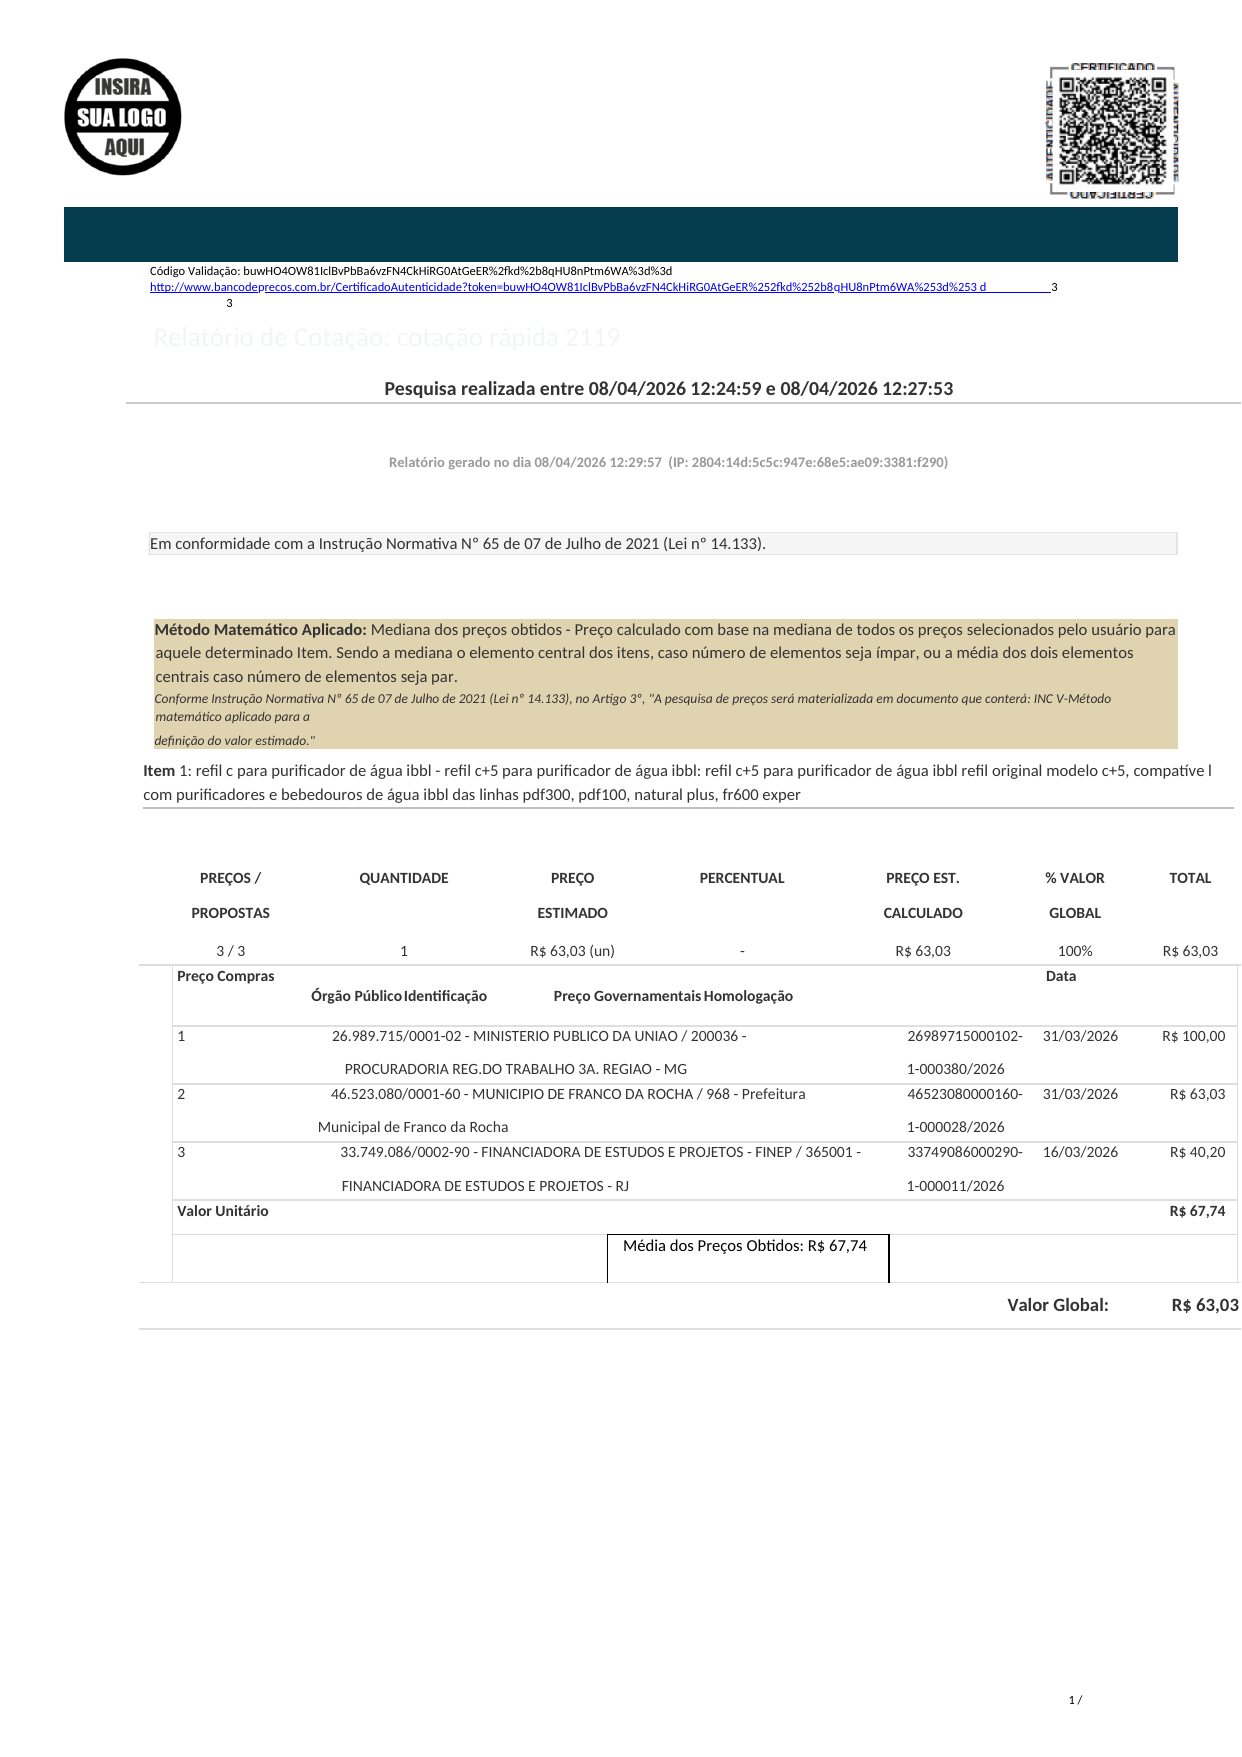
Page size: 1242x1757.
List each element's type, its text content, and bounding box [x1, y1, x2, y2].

table_header Item 1: refil c para purificador de água ibbl - refil c+5 para purificador de água ibbl: refil c+5 para purificador de água ibbl refil original modelo c+5, compatíve l com purificadores e bebedouros de água ibbl das linhas pdf300, pdf100, natural plus, fr600 exper PREÇOS / QUANTIDADE PREÇO PERCENTUAL PREÇO EST. % VALOR TOTAL PROPOSTAS ESTIMADO CALCULADO GLOBAL 3 / 3 1 R$ 63,03 (un) - R$ 63,03 100% R$ 63,03 [139, 761, 1241, 964]
table_cell R$ 63,03 [1163, 1283, 1241, 1328]
text Método Matemático Aplicado: Mediana dos preços obtidos - Preço calculado com base na mediana de todos os preços selecionados pelo usuário para aquele determinado Item. Sendo a mediana o elemento central dos itens, caso número de elementos seja ímpar, ou a média dos dois elementos centrais caso número de elementos seja par. [154, 619, 1178, 687]
text definição do valor estimado." [154, 732, 1178, 749]
table_cell Média dos Preços Obtidos: R$ 67,74 [608, 1235, 888, 1282]
table_cell 1 26.989.715/0001-02 - MINISTERIO PUBLICO DA UNIAO / 200036 - 26989715000102- 31/03/2026 R$ 100,00 PROCURADORIA REG.DO TRABALHO 3A. REGIAO - MG 1-000380/2026 [173, 1027, 1237, 1083]
text Pesquisa realizada entre 08/04/2026 12:24:59 e 08/04/2026 12:27:53 [168, 376, 1169, 401]
text Conforme Instrução Normativa Nº 65 de 07 de Julho de 2021 (Lei nº 14.133), no Artigo 3º, "A pesquisa de preços será materializada em documento que conterá: INC V-Método matemático aplicado para a [154, 690, 1178, 724]
table_cell [890, 1235, 913, 1282]
text Em conformidade com a Instrução Normativa Nº 65 de 07 de Julho de 2021 (Lei nº 14.133). [150, 533, 1176, 554]
text Código Validação: buwHO4OW81IclBvPbBa6vzFN4CkHiRG0AtGeER%2fkd%2b8qHU8nPtm6WA%3d%3d [150, 262, 1178, 278]
table_cell [1212, 1235, 1237, 1282]
table_cell [139, 966, 172, 1282]
table_cell Preço Compras Data Órgão Público Identificação Preço Governamentais Homologação [173, 966, 1237, 1025]
text Relatório de Cotação: cotação rápida 2119 [153, 320, 1178, 353]
text Relatório gerado no dia 08/04/2026 12:29:57 (IP: 2804:14d:5c5c:947e:68e5:ae09:3381:f290) [168, 453, 1169, 471]
table_cell Valor Global: [139, 1283, 1163, 1328]
table_cell Mediana dos Preços Obtidos: R$ 63,03 [913, 1235, 1212, 1282]
table_cell [173, 1235, 607, 1282]
text http://www.bancodeprecos.com.br/CertificadoAutenticidade?token=buwHO4OW81IclBvPbBa6vzFN4CkHiRG0AtGeER%252fkd%252b8qHU8nPtm6WA%253d%253 d 3 3 [150, 279, 1095, 311]
table_cell Valor Unitário R$ 67,74 [173, 1201, 1237, 1234]
table_cell 3 33.749.086/0002-90 - FINANCIADORA DE ESTUDOS E PROJETOS - FINEP / 365001 - 33749086000290- 16/03/2026 R$ 40,20 FINANCIADORA DE ESTUDOS E PROJETOS - RJ 1-000011/2026 [173, 1143, 1237, 1199]
table_cell 2 46.523.080/0001-60 - MUNICIPIO DE FRANCO DA ROCHA / 968 - Prefeitura 46523080000160- 31/03/2026 R$ 63,03 Municipal de Franco da Rocha 1-000028/2026 [173, 1085, 1237, 1141]
